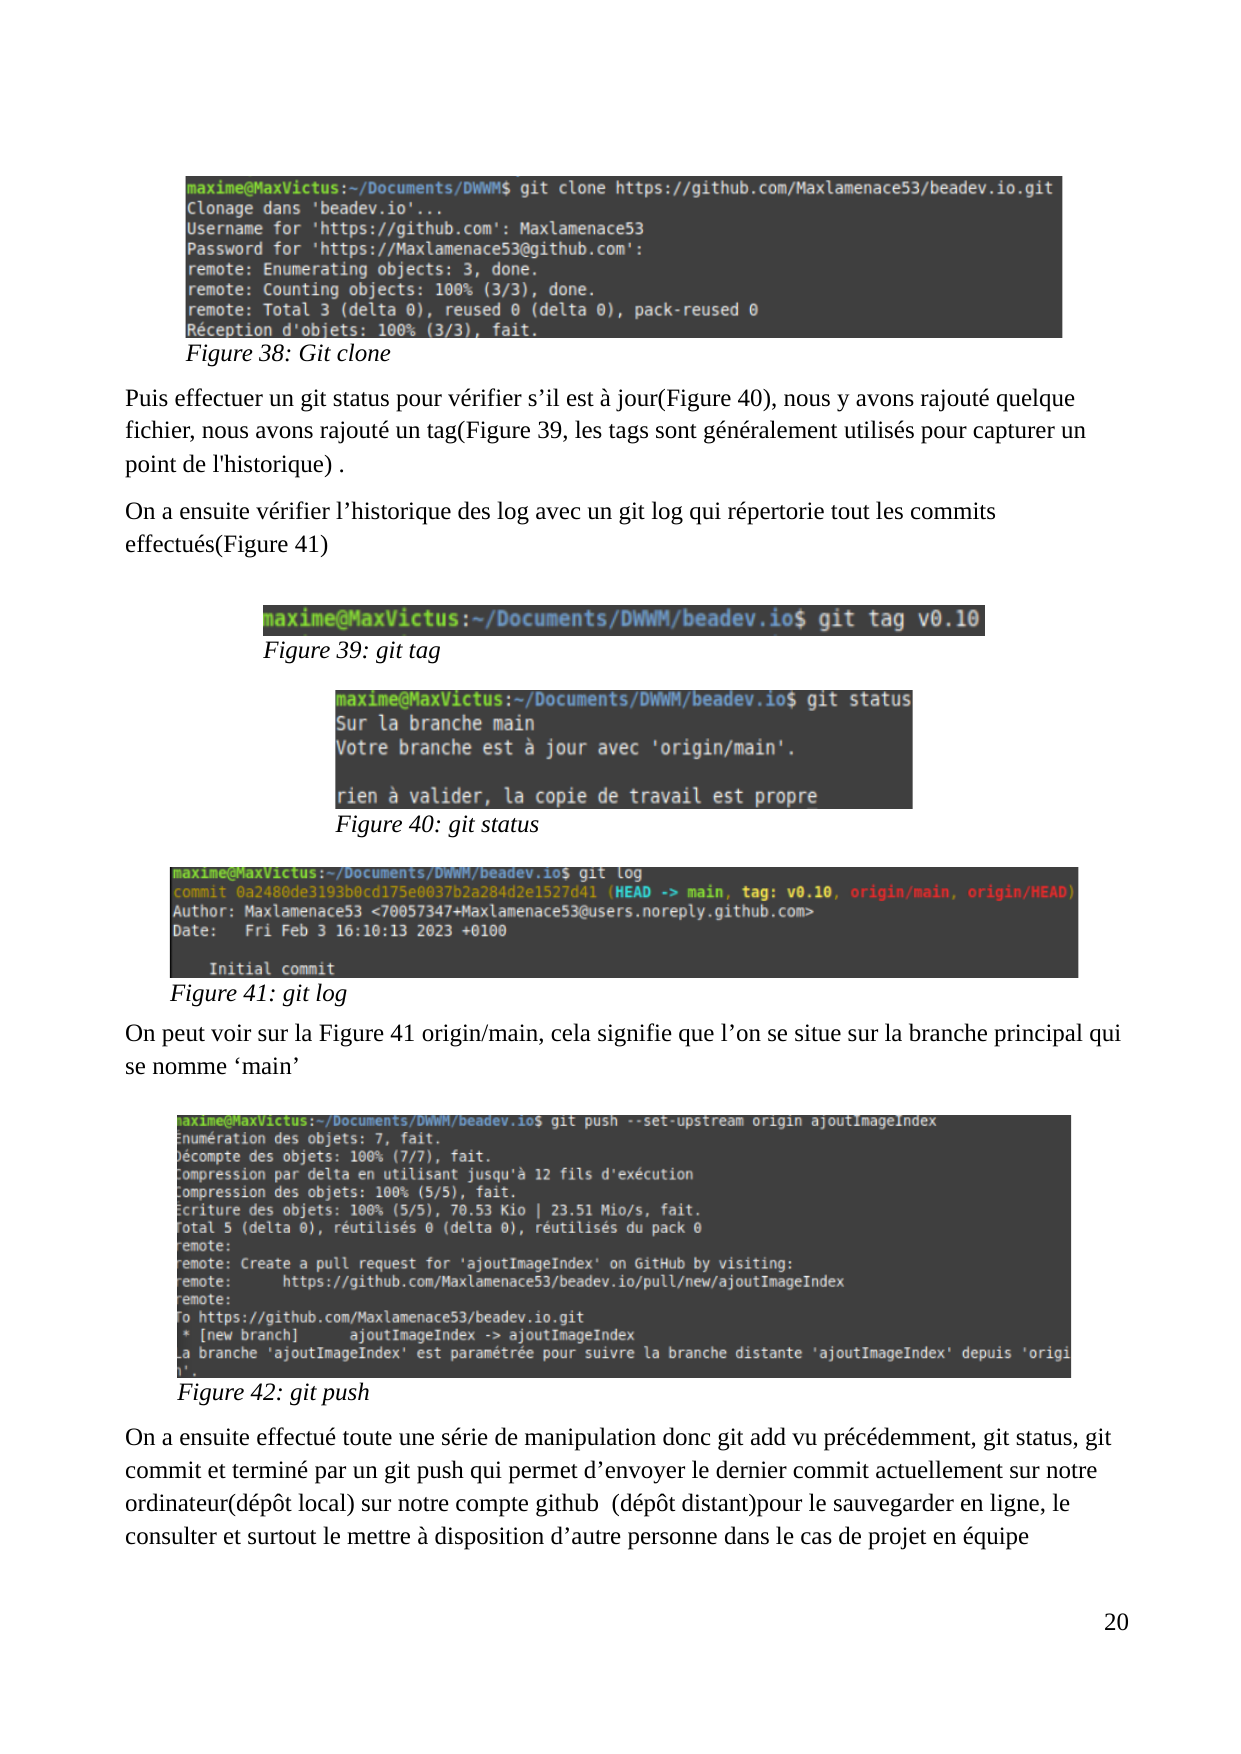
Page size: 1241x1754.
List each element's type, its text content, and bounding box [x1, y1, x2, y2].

picture [185, 176, 1063, 338]
picture [263, 605, 985, 636]
text On a ensuite effectué toute une série de manipulation donc git add vu précédemment, git status, git commit et terminé par un git push qui permet d’envoyer le dernier commit actuellement sur notre ordinateur(dépôt local) sur notre compte github (dépôt distant)pour le sauvegarder en ligne, le consulter et surtout le mettre à disposition d’autre personne dans le cas de projet en équipe [125, 1099, 1123, 1550]
picture [335, 690, 913, 809]
text Figure 40: git status [335, 809, 913, 837]
text Figure 38: Git clone [186, 338, 1062, 367]
picture [177, 1115, 1072, 1378]
text On peut voir sur la Figure 41 origin/main, cela signifie que l’on se situe sur la branche principal qui se nomme ‘main’ [125, 624, 1123, 1080]
text Figure 41: git log [170, 978, 1078, 1006]
picture [169, 867, 1079, 978]
text Figure 42: git push [177, 1378, 1071, 1406]
text Figure 39: git tag [263, 636, 985, 664]
text Puis effectuer un git status pour vérifier s’il est à jour(Figure 40), nous y avons rajouté quelque fichier, nous avons rajouté un tag(Figure 39, les tags sont généralement utilisés pour capturer un point de l'historique) . [125, 153, 1123, 477]
text On a ensuite vérifier l’historique des log avec un git log qui répertorie tout les commits effectués(Figure 41) [125, 496, 1123, 558]
